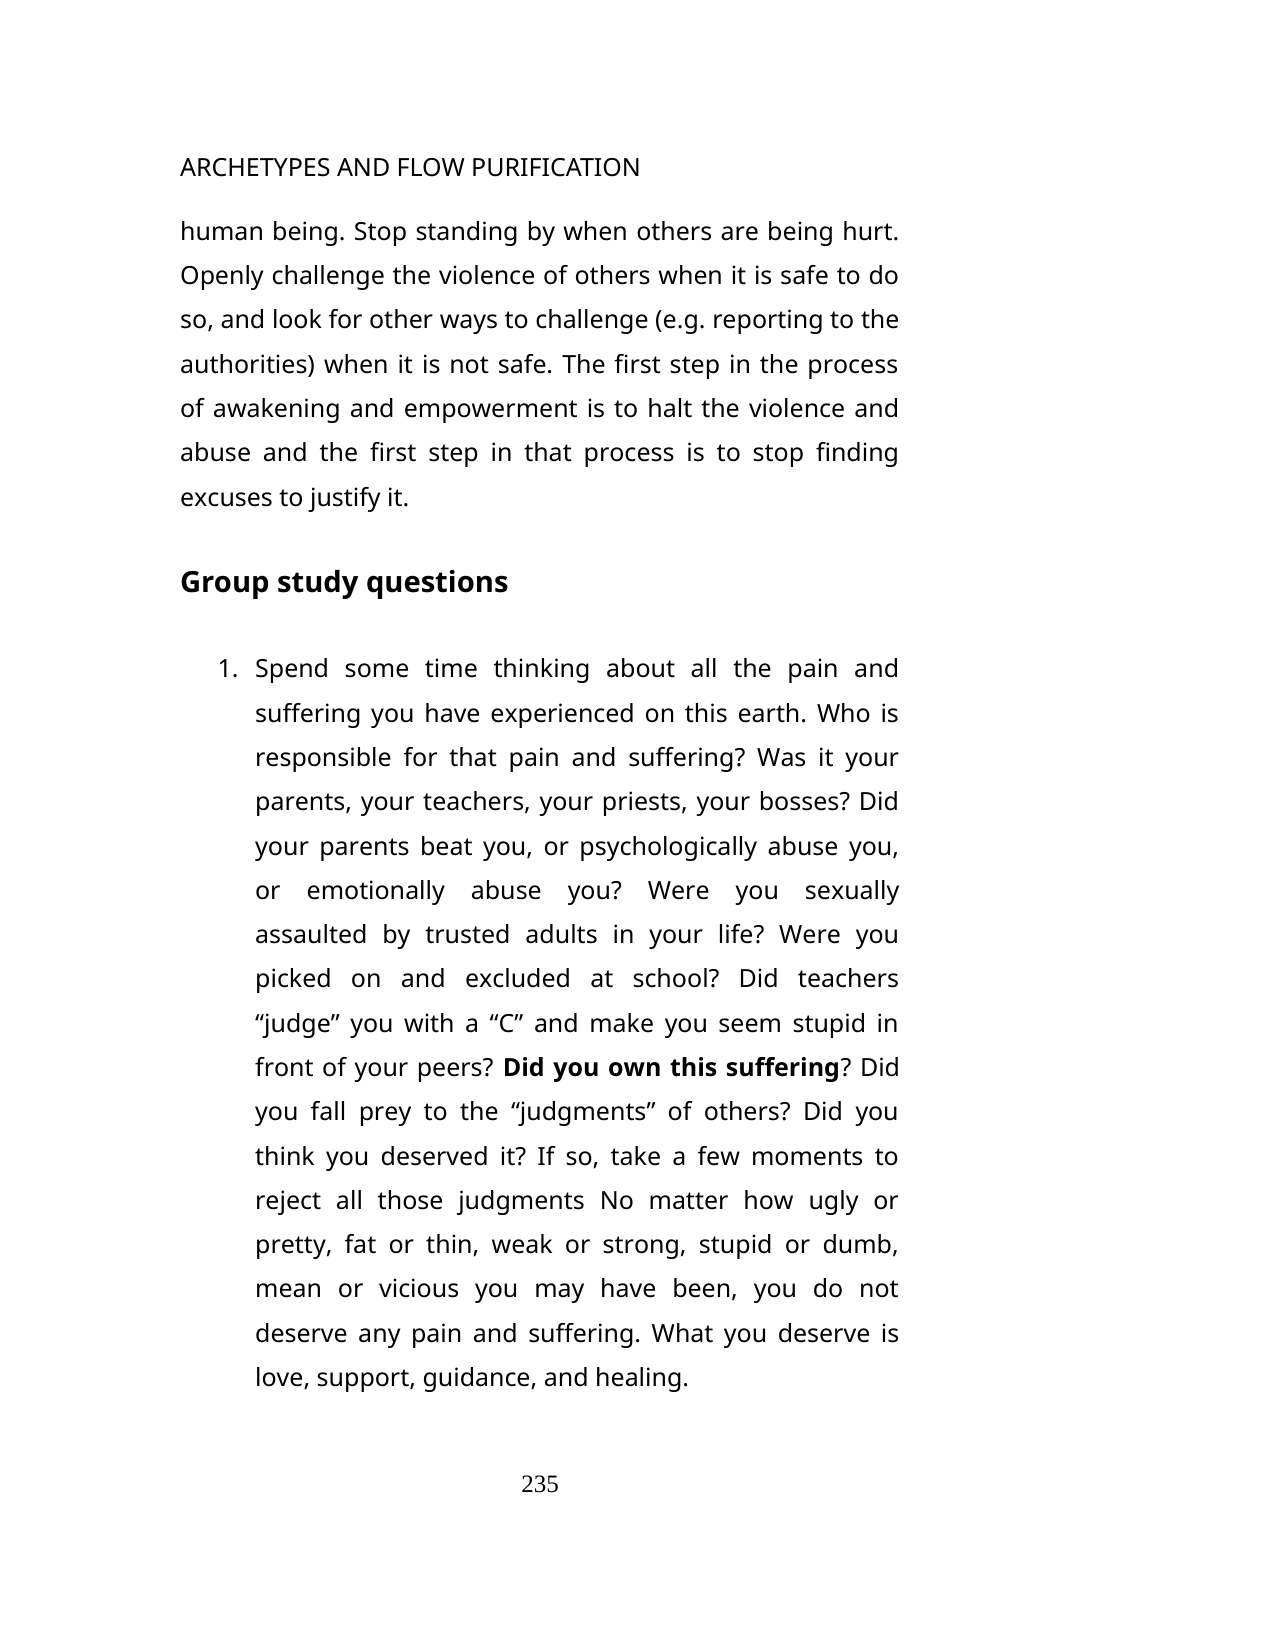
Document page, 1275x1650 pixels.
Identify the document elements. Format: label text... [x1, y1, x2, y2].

list Spend some time thinking about all the pain and suffering you have experienced on this earth. Who is responsible for that pain and suffering? Was it your parents, your teachers, your priests, your bosses? Did your parents beat you, or psychologically abuse you, or emotionally abuse you? Were you sexually assaulted by trusted adults in your life? Were you picked on and excluded at school? Did teachers “judge” you with a “C” and make you seem stupid in front of your peers? Did you own this suffering? Did you fall prey to the “judgments” of others? Did you think you deserved it? If so, take a few moments to reject all those judgments No matter how ugly or pretty, fat or thin, weak or strong, stupid or dumb, mean or vicious you may have been, you do not deserve any pain and suffering. What you deserve is love, support, guidance, and healing. [217, 651, 900, 1393]
text human being. Stop standing by when others are being hurt. Openly challenge the violence of others when it is safe to do so, and look for other ways to challenge (e.g. reporting to the authorities) when it is not safe. The first step in the process of awakening and empowerment is to halt the violence and abuse and the first step in that process is to stop finding excuses to justify it. [180, 213, 900, 513]
subtitle Group study questions [180, 561, 900, 601]
